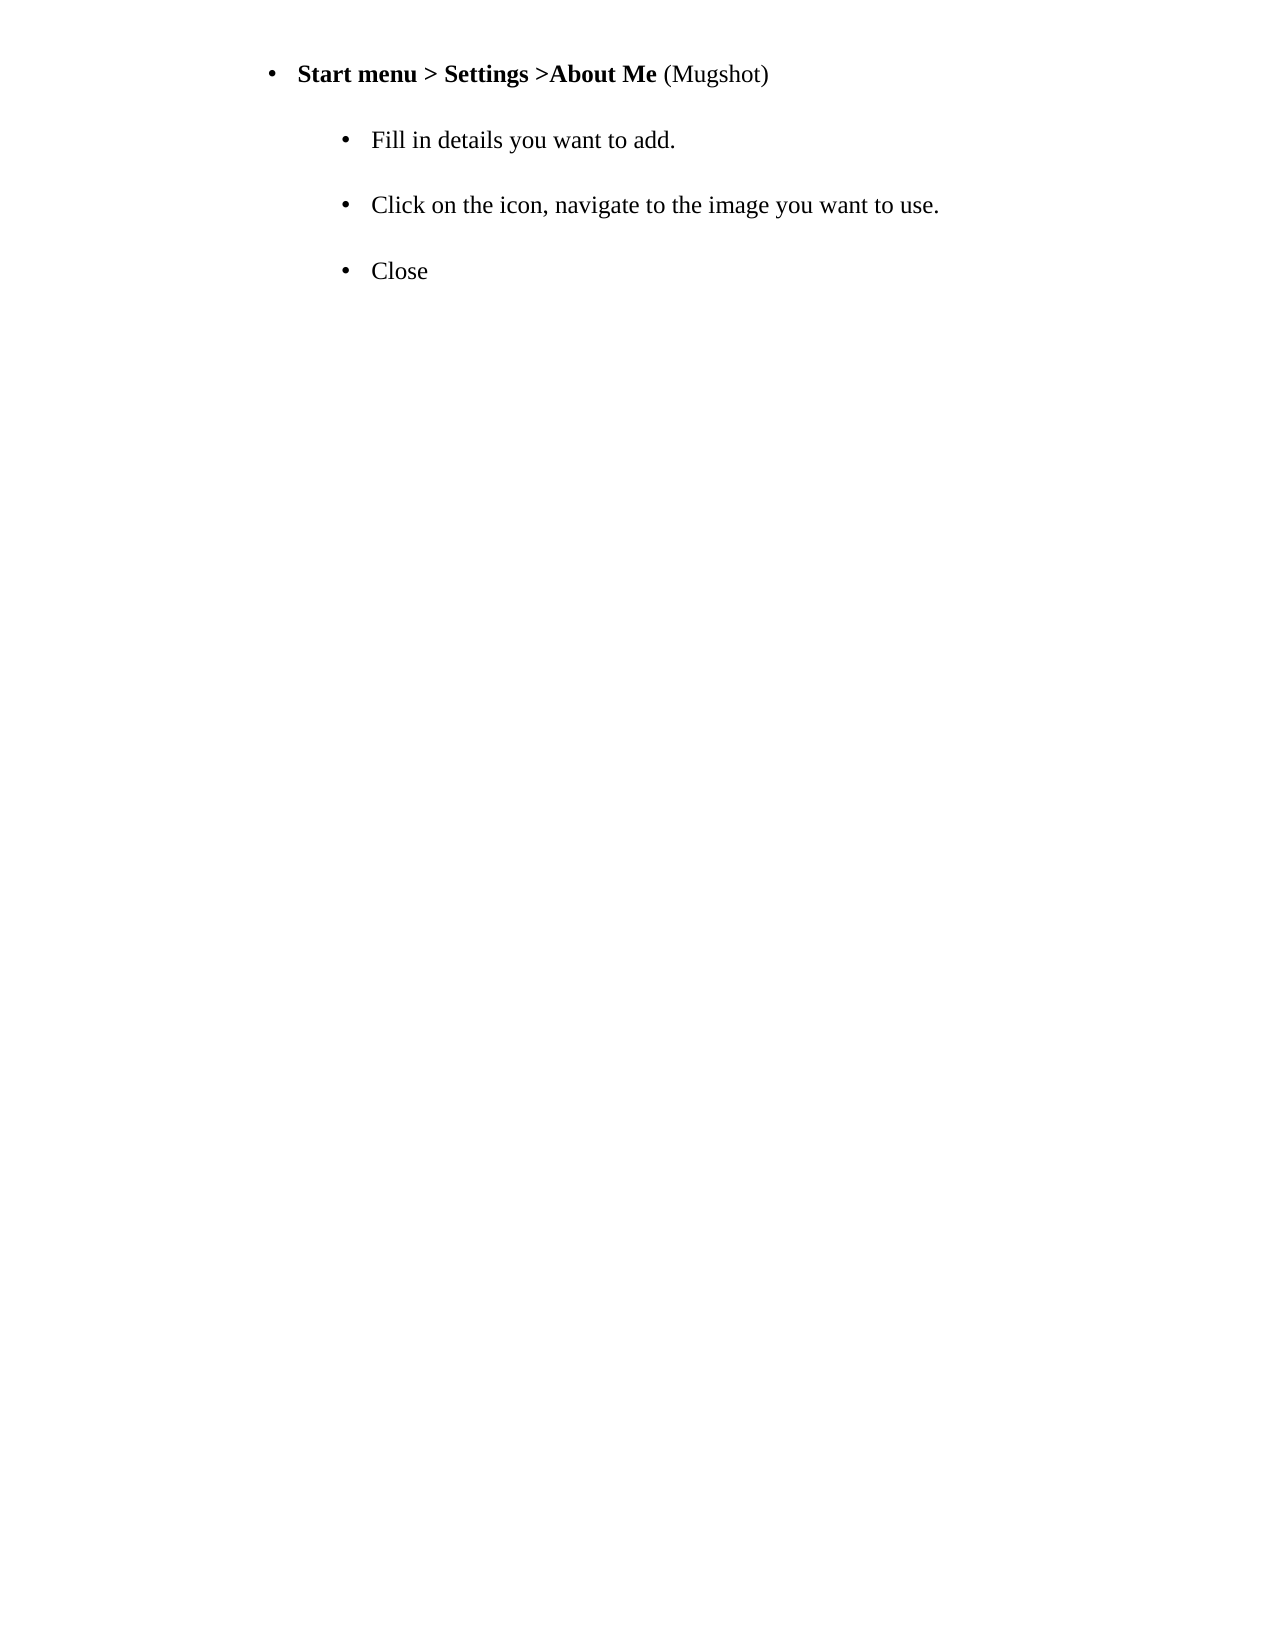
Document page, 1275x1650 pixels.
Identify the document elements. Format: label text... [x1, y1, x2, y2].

list Fill in details you want to add. [341, 125, 1125, 153]
list Close [341, 256, 1125, 285]
list Start menu > Settings >About Me (Mugshot) [268, 59, 1125, 88]
list Click on the icon, navigate to the image you want to use. [341, 191, 1125, 219]
